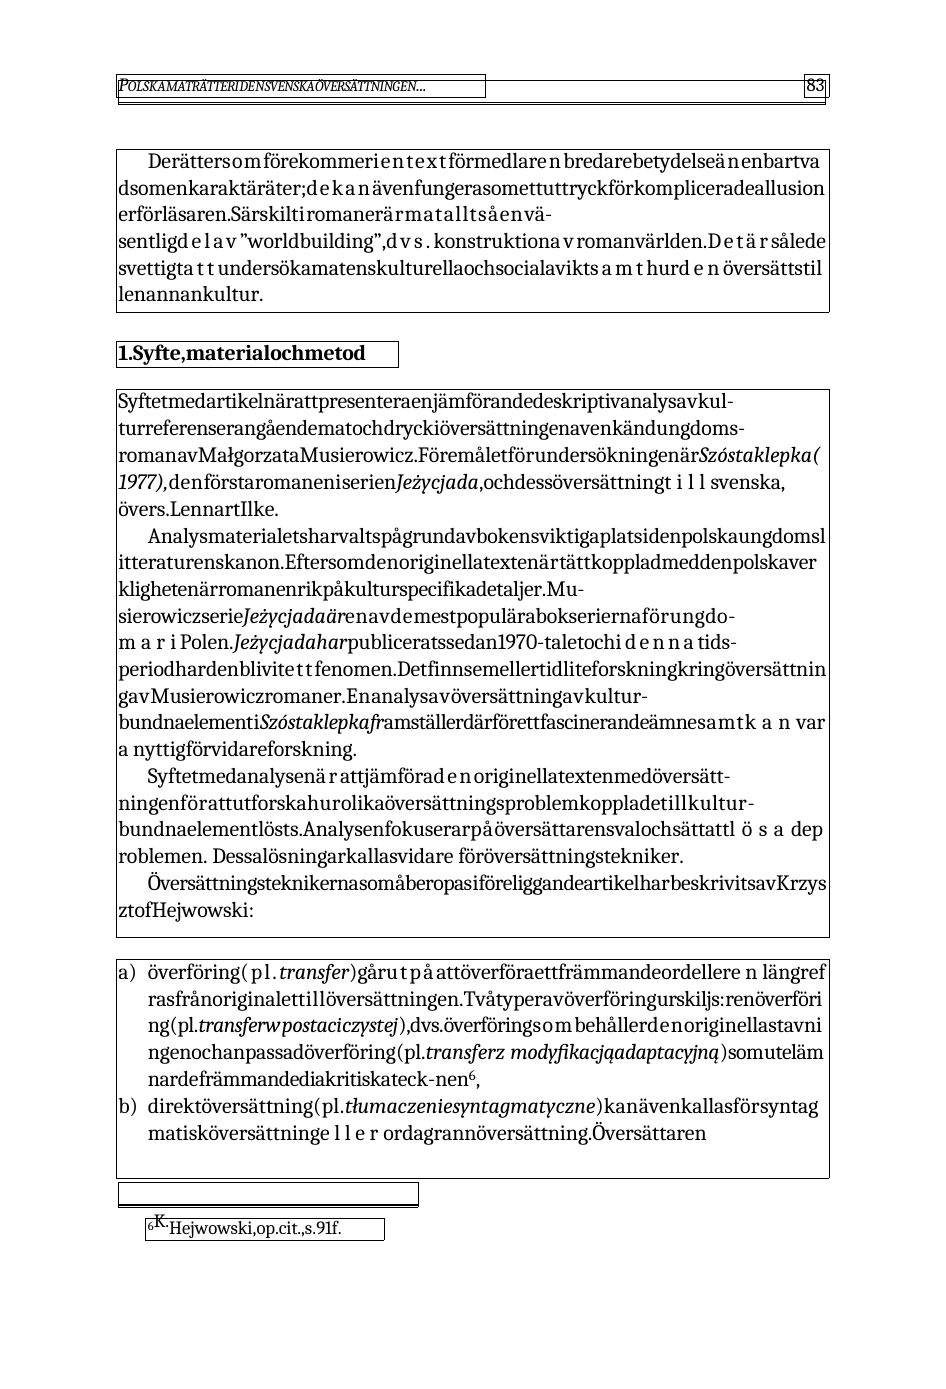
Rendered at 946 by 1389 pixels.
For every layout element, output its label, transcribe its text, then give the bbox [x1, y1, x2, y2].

text 6K.Hejwowski,op.cit.,s.91f. [148, 1219, 384, 1239]
text Analysmaterialetsharvaltspågrundavbokensviktigaplatsidenpolskaungdomslitteraturenskanon.Eftersomdenoriginellatextenärtättkoppladmeddenpolskaverklighetenärromanenrikpåkulturspecifikadetaljer.Mu-sierowiczserieJeżycjadaärenavdemestpopulärabokseriernaförungdo-mariPolen.Jeżycjadaharpubliceratssedan1970-taletochidennatids-periodhardenblivitettfenomen.DetfinnsemellertidliteforskningkringöversättningavMusierowiczromaner.Enanalysavöversättningavkultur-bundnaelementiSzóstaklepkaframställerdärförettfascinerandeämnesamtkanvara nyttigförvidareforskning. [118, 523, 827, 762]
text 1.Syfte,materialochmetod [118, 342, 398, 366]
text ÖversättningsteknikernasomåberopasiföreliggandeartikelharbeskrivitsavKrzysztofHejwowski: [118, 871, 827, 923]
text [118, 75, 485, 80]
text 83 [806, 75, 829, 96]
text Syftetmedanalysenärattjämföradenoriginellatextenmedöversätt-ningenförattutforskahurolikaöversättningsproblemkoppladetillkultur-bundnaelementlösts.Analysenfokuserarpåöversättarensvalochsättattlösadeproblemen. Dessalösningarkallasvidare föröversättningstekniker. [118, 763, 828, 869]
text Syftetmedartikelnärattpresenteraenjämförandedeskriptivanalysavkul-turreferenserangåendematochdryckiöversättningenavenkändungdoms-romanavMałgorzataMusierowicz.FöremåletförundersökningenärSzóstaklepka(1977),denförstaromaneniserienJeżycjada,ochdessöversättningtillsvenska, övers.LennartIlke. [118, 390, 827, 522]
list direktöversättning(pl.tłumaczeniesyntagmatyczne)kanävenkallasförsyntagmatisköversättningellerordagrannöversättning.Översättaren [118, 1094, 827, 1146]
text POLSKAMATRÄTTERIDENSVENSKAÖVERSÄTTNINGEN... [119, 81, 485, 96]
text Derättersomförekommerientextförmedlarenbredarebetydelseänenbartvadsomenkaraktäräter;dekanävenfungerasomettuttryckförkompliceradeallusionerförläsaren.Särskiltiromanerärmatalltsåenvä-sentligdelav”worldbuilding”,dvs.konstruktionavromanvärlden.Detärsåledesvettigtattundersökamatenskulturellaochsocialaviktsamthurdenöversättstillenannankultur. [118, 150, 827, 307]
list överföring(pl.transfer)gårutpåattöverföraettfrämmandeordellerenlängrefrasfrånoriginalettillöversättningen.Tvåtyperavöverföringurskiljs:renöverföring(pl.transferwpostaciczystej),dvs.överföringsombehållerdenoriginellastavningenochanpassadöverföring(pl.transferzmodyfikacjąadaptacyjną)somutelämnardefrämmandediakritiskateck-nen6, [118, 960, 827, 1092]
